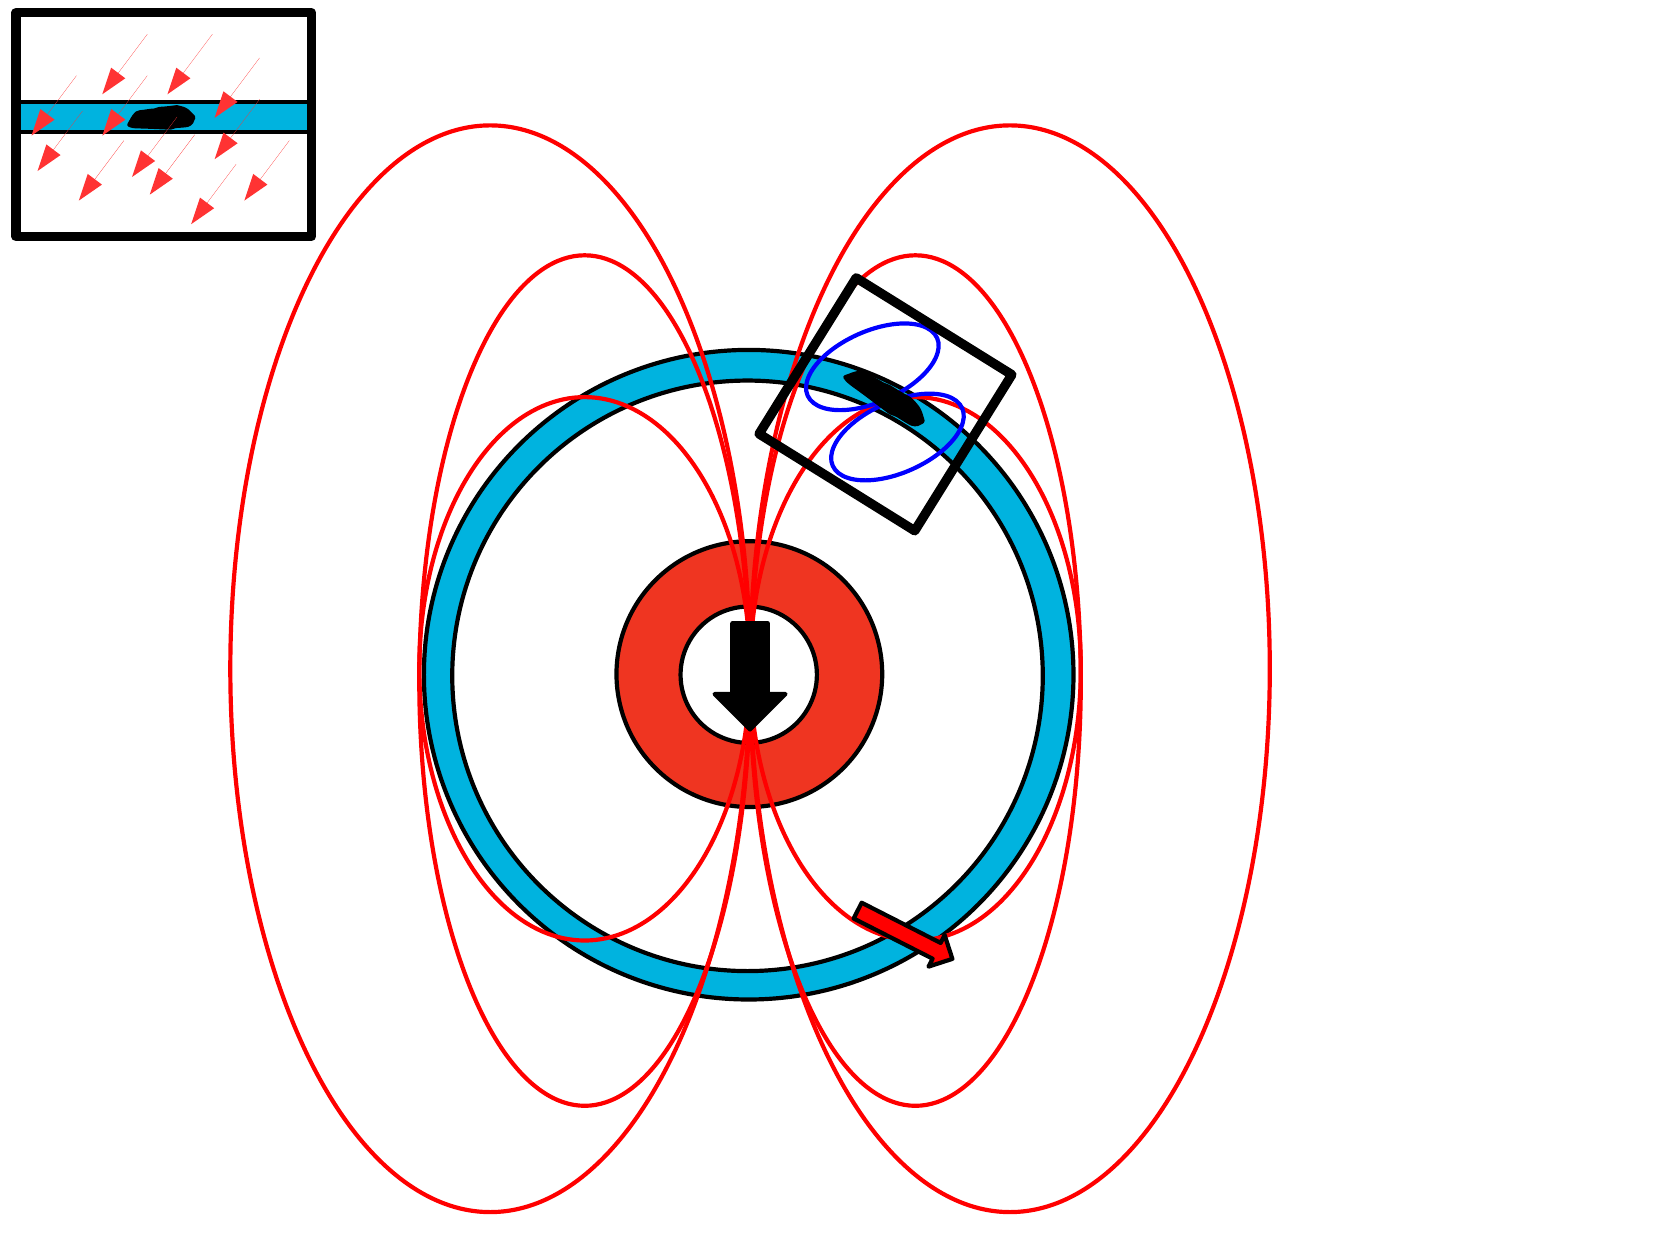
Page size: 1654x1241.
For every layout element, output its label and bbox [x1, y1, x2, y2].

text_box [562, 759, 744, 995]
text_box [759, 453, 801, 566]
text_box [809, 359, 958, 478]
text_box [236, 101, 307, 133]
text_box [694, 353, 716, 411]
text_box [701, 762, 799, 1000]
text_box [423, 400, 1074, 995]
text_box [37, 101, 127, 133]
text_box [843, 430, 968, 523]
text_box [585, 355, 741, 566]
text_box [767, 416, 777, 435]
text_box [813, 429, 842, 476]
text_box [21, 101, 56, 133]
text_box [704, 349, 795, 585]
text_box [785, 397, 789, 408]
text_box [782, 356, 857, 458]
text_box [108, 101, 257, 133]
